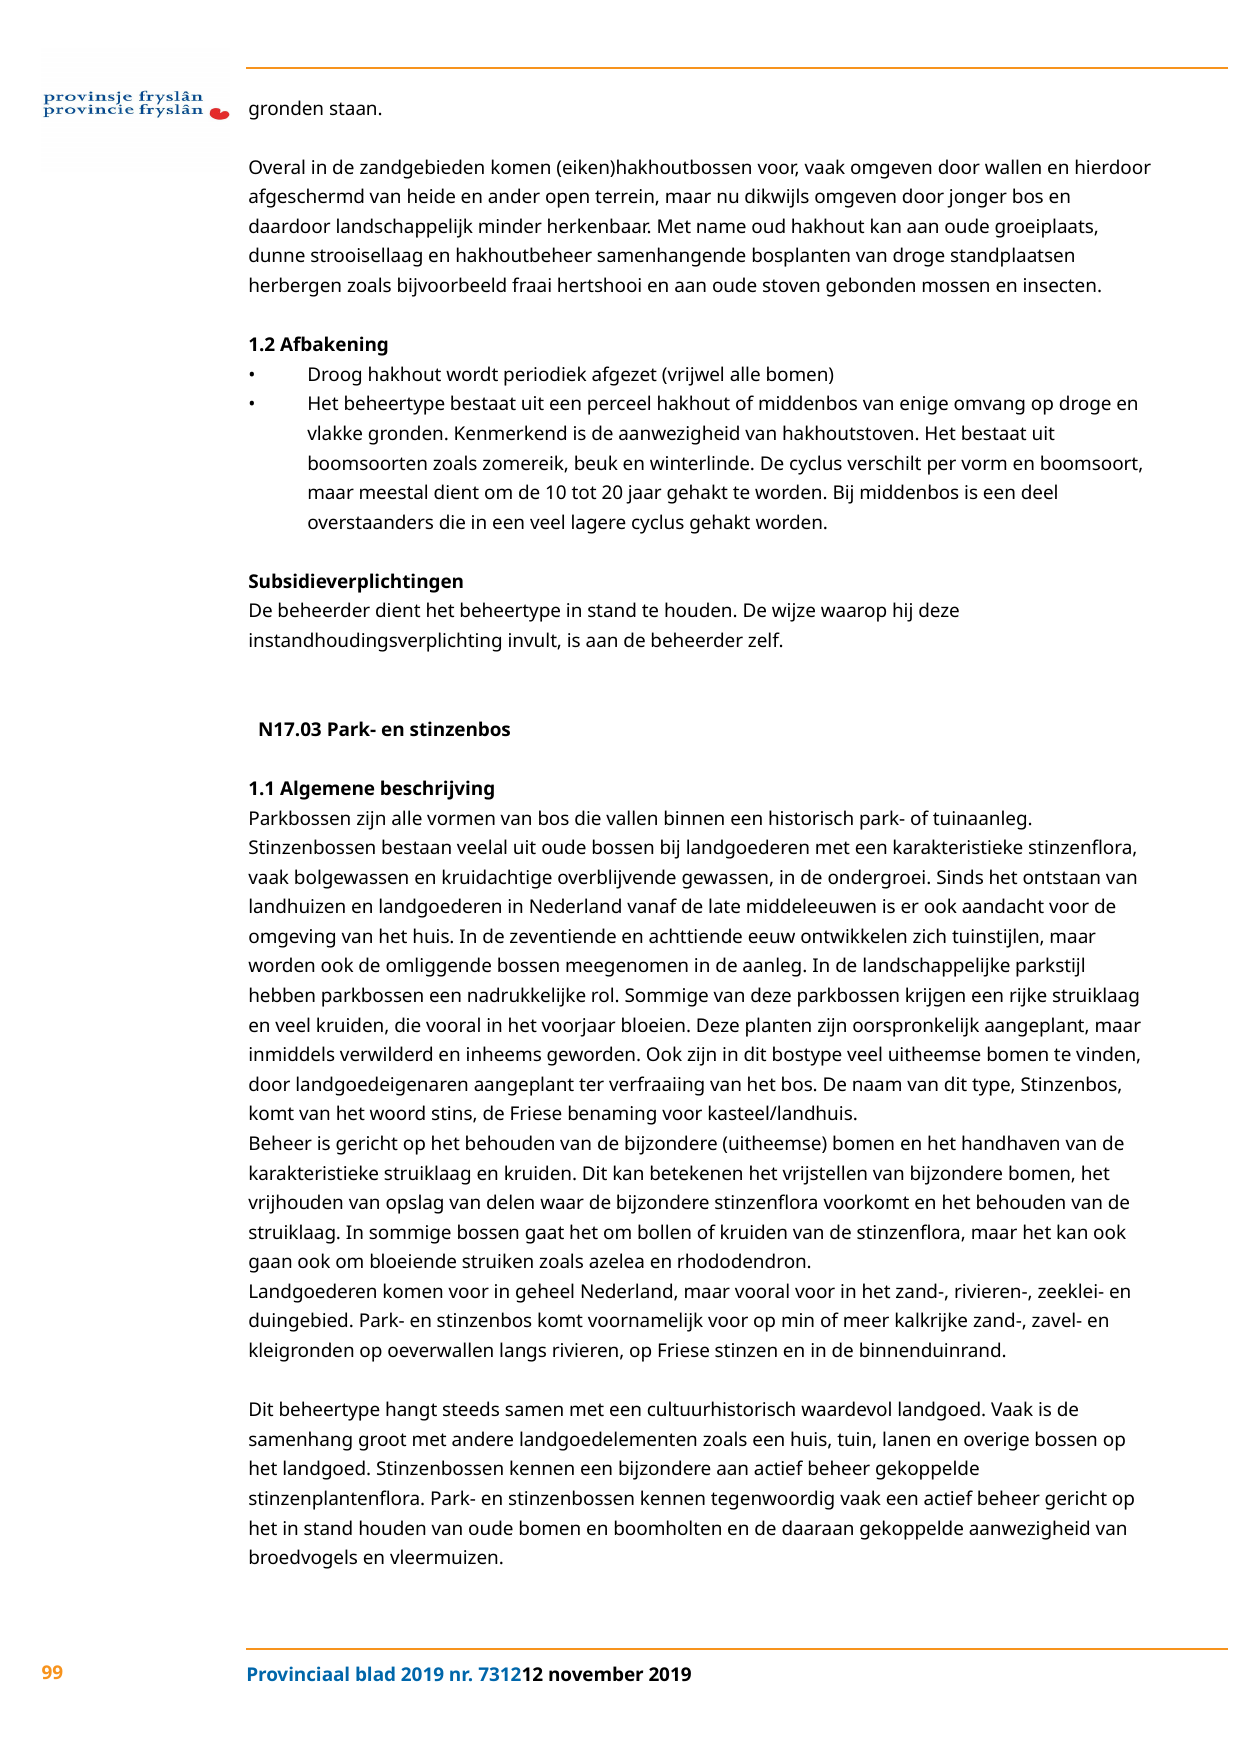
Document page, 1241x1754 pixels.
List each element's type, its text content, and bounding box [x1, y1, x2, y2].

text Overal in de zandgebieden komen (eiken)hakhoutbossen voor, vaak omgeven door wallen en hierdoor afgeschermd van heide en ander open terrein, maar nu dikwijls omgeven door jonger bos en daardoor landschappelijk minder herkenbaar. Met name oud hakhout kan aan oude groeiplaats, dunne strooisellaag en hakhoutbeheer samenhangende bosplanten van droge standplaatsen herbergen zoals bijvoorbeeld fraai hertshooi en aan oude stoven gebonden mossen en insecten. [248, 154, 1152, 298]
text Beheer is gericht op het behouden van de bijzondere (uitheemse) bomen en het handhaven van de karakteristieke struiklaag en kruiden. Dit kan betekenen het vrijstellen van bijzondere bomen, het vrijhouden van opslag van delen waar de bijzondere stinzenflora voorkomt en het behouden van de struiklaag. In sommige bossen gaat het om bollen of kruiden van de stinzenflora, maar het kan ook gaan ook om bloeiende struiken zoals azelea en rhododendron. [248, 1130, 1152, 1274]
text Landgoederen komen voor in geheel Nederland, maar vooral voor in het zand-, rivieren-, zeeklei- en duingebied. Park- en stinzenbos komt voornamelijk voor op min of meer kalkrijke zand-, zavel- en kleigronden op oeverwallen langs rivieren, op Friese stinzen en in de binnenduinrand. [248, 1278, 1152, 1363]
list Het beheertype bestaat uit een perceel hakhout of middenbos van enige omvang op droge en vlakke gronden. Kenmerkend is de aanwezigheid van hakhoutstoven. Het bestaat uit boomsoorten zoals zomereik, beuk en winterlinde. De cyclus verschilt per vorm en boomsoort, maar meestal dient om de 10 tot 20 jaar gehakt te worden. Bij middenbos is een deel overstaanders die in een veel lagere cyclus gehakt worden. [248, 391, 1152, 535]
text Dit beheertype hangt steeds samen met een cultuurhistorisch waardevol landgoed. Vaak is de samenhang groot met andere landgoedelementen zoals een huis, tuin, lanen en overige bossen op het landgoed. Stinzenbossen kennen een bijzondere aan actief beheer gekoppelde stinzenplantenflora. Park- en stinzenbossen kennen tegenwoordig vaak een actief beheer gericht op het in stand houden van oude bomen en boomholten en de daaraan gekoppelde aanwezigheid van broedvogels en vleermuizen. [248, 1396, 1152, 1570]
text N17.03 Park- en stinzenbos [248, 716, 1152, 742]
text 1.2 Afbakening [248, 331, 1152, 357]
text Subsidieverplichtingen [248, 568, 1152, 594]
text 1.1 Algemene beschrijving [248, 775, 1152, 801]
text Parkbossen zijn alle vormen van bos die vallen binnen een historisch park- of tuinaanleg. Stinzenbossen bestaan veelal uit oude bossen bij landgoederen met een karakteristieke stinzenflora, vaak bolgewassen en kruidachtige overblijvende gewassen, in de ondergroei. Sinds het ontstaan van landhuizen en landgoederen in Nederland vanaf de late middeleeuwen is er ook aandacht voor de omgeving van het huis. In de zeventiende en achttiende eeuw ontwikkelen zich tuinstijlen, maar worden ook de omliggende bossen meegenomen in de aanleg. In de landschappelijke parkstijl hebben parkbossen een nadrukkelijke rol. Sommige van deze parkbossen krijgen een rijke struiklaag en veel kruiden, die vooral in het voorjaar bloeien. Deze planten zijn oorspronkelijk aangeplant, maar inmiddels verwilderd en inheems geworden. Ook zijn in dit bostype veel uitheemse bomen te vinden, door landgoedeigenaren aangeplant ter verfraaiing van het bos. De naam van dit type, Stinzenbos, komt van het woord stins, de Friese benaming voor kasteel/landhuis. [248, 805, 1152, 1126]
list Droog hakhout wordt periodiek afgezet (vrijwel alle bomen) [248, 361, 1152, 387]
text De beheerder dient het beheertype in stand te houden. De wijze waarop hij deze instandhoudingsverplichting invult, is aan de beheerder zelf. [248, 598, 1152, 653]
picture [41, 47, 231, 172]
text gronden staan. [248, 95, 1152, 121]
